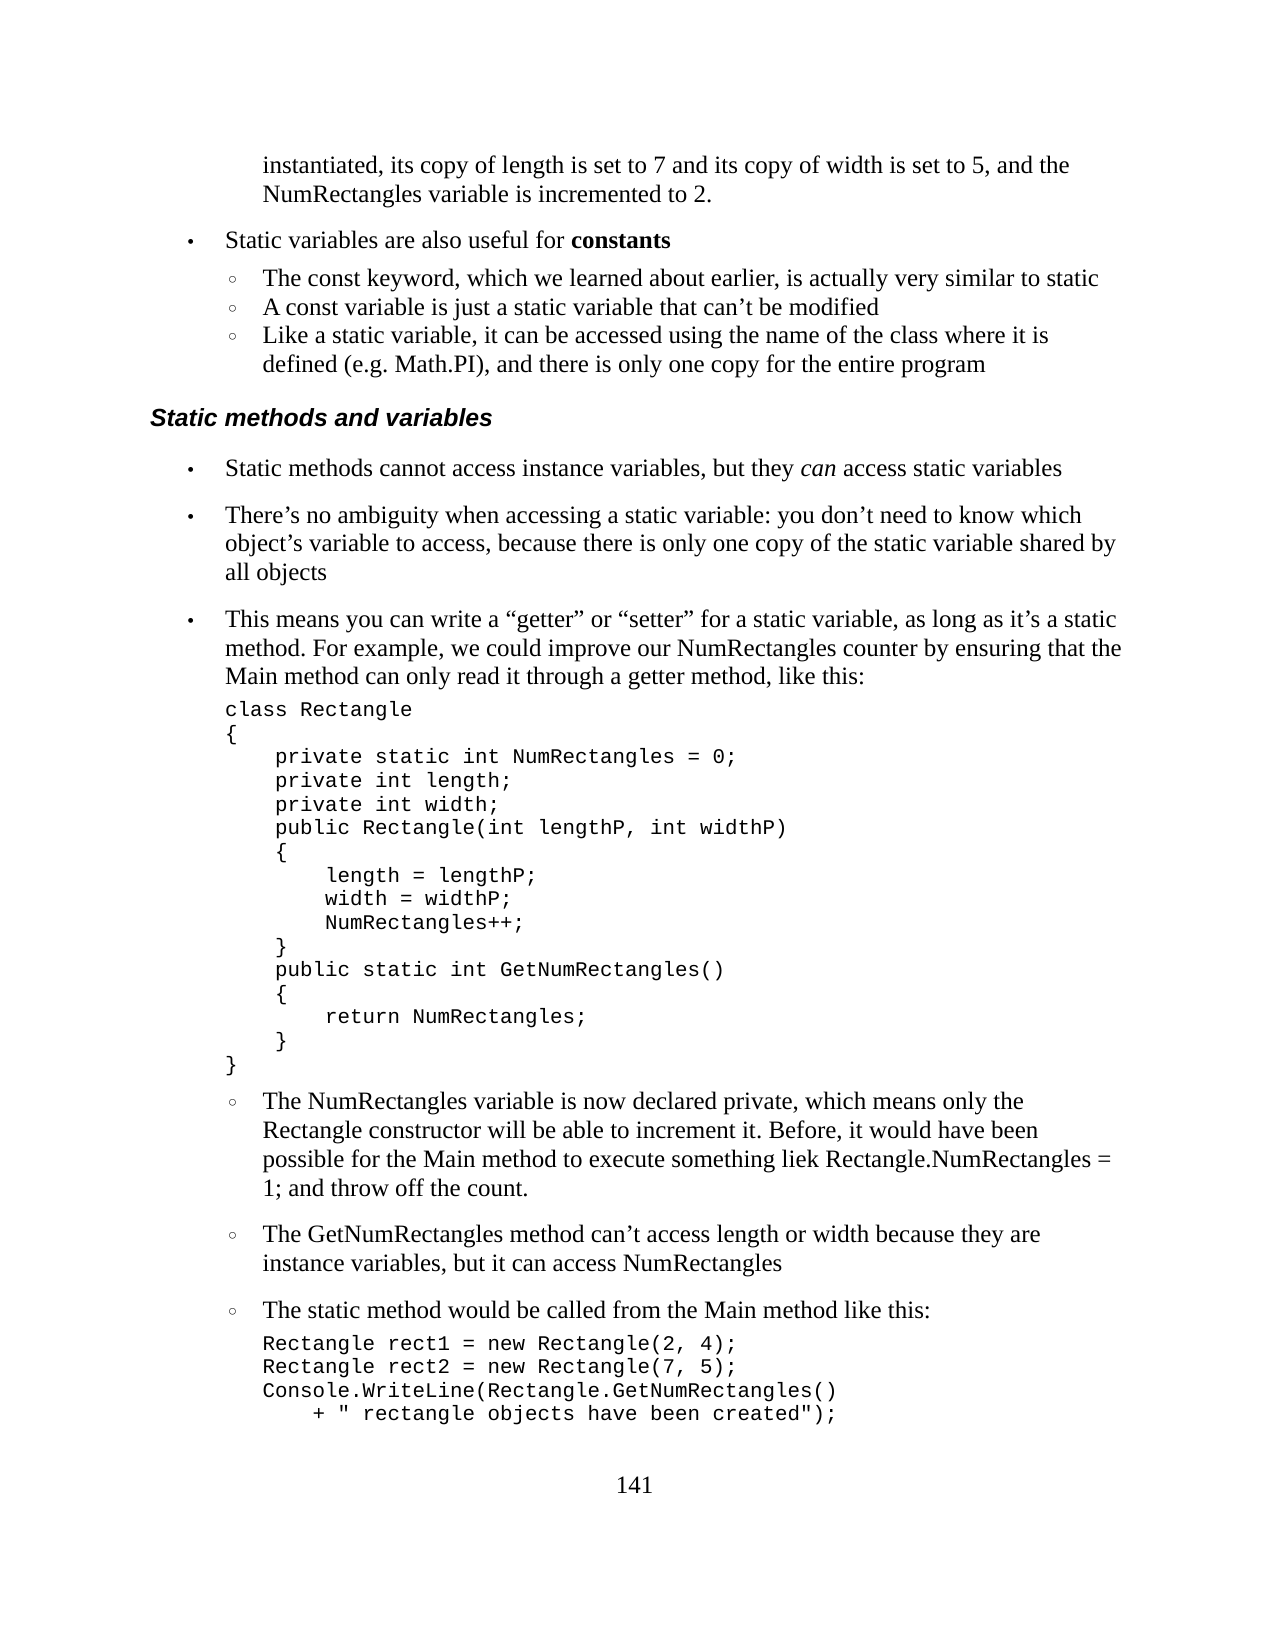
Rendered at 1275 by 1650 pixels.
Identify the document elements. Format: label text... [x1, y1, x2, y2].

list The static method would be called from the Main method like this: [225, 1295, 1125, 1323]
list length = lengthP; [187, 865, 1125, 888]
list { [187, 983, 1125, 1007]
list } [187, 1030, 1125, 1054]
list This means you can write a “getter” or “setter” for a static variable, as long as it’s a static method. For example, we could improve our NumRectangles counter by ensuring that the Main method can only read it through a getter method, like this: [187, 604, 1125, 690]
list A const variable is just a static variable that can’t be modified [225, 292, 1125, 321]
list Static methods cannot access instance variables, but they can access static variables [187, 453, 1125, 482]
list public static int GetNumRectangles() [187, 959, 1125, 983]
list Static variables are also useful for constants [187, 225, 1125, 254]
list The const keyword, which we learned about earlier, is actually very similar to static [225, 263, 1125, 292]
list Like a static variable, it can be accessed using the name of the class where it is defined (e.g. Math.PI), and there is only one copy for the entire program [225, 321, 1125, 378]
list The GetNumRectangles method can’t access length or width because they are instance variables, but it can access NumRectangles [225, 1219, 1125, 1277]
list public Rectangle(int lengthP, int widthP) [187, 817, 1125, 841]
list Console.WriteLine(Rectangle.GetNumRectangles() [225, 1380, 1125, 1403]
list Rectangle rect2 = new Rectangle(7, 5); [225, 1356, 1125, 1380]
list Rectangle rect1 = new Rectangle(2, 4); [225, 1332, 1125, 1356]
list The NumRectangles variable is now declared private, which means only the Rectangle constructor will be able to increment it. Before, it would have been possible for the Main method to execute something liek Rectangle.NumRectangles = 1; and throw off the count. [225, 1086, 1125, 1201]
list { [187, 841, 1125, 865]
list + " rectangle objects have been created"); [225, 1403, 1125, 1427]
list { [187, 723, 1125, 746]
list return NumRectangles; [187, 1007, 1125, 1030]
list NumRectangles++; [187, 912, 1125, 936]
list private static int NumRectangles = 0; [187, 746, 1125, 770]
list } [187, 1054, 1125, 1077]
list width = widthP; [187, 888, 1125, 912]
list class Rectangle [187, 699, 1125, 723]
list private int width; [187, 794, 1125, 817]
list } [187, 936, 1125, 959]
list There’s no ambiguity when accessing a static variable: you don’t need to know which object’s variable to access, because there is only one copy of the static variable shared by all objects [187, 500, 1125, 586]
list instantiated, its copy of length is set to 7 and its copy of width is set to 5, and the NumRectangles variable is incremented to 2. [225, 150, 1125, 207]
list private int length; [187, 770, 1125, 794]
subtitle Static methods and variables [150, 403, 1125, 432]
